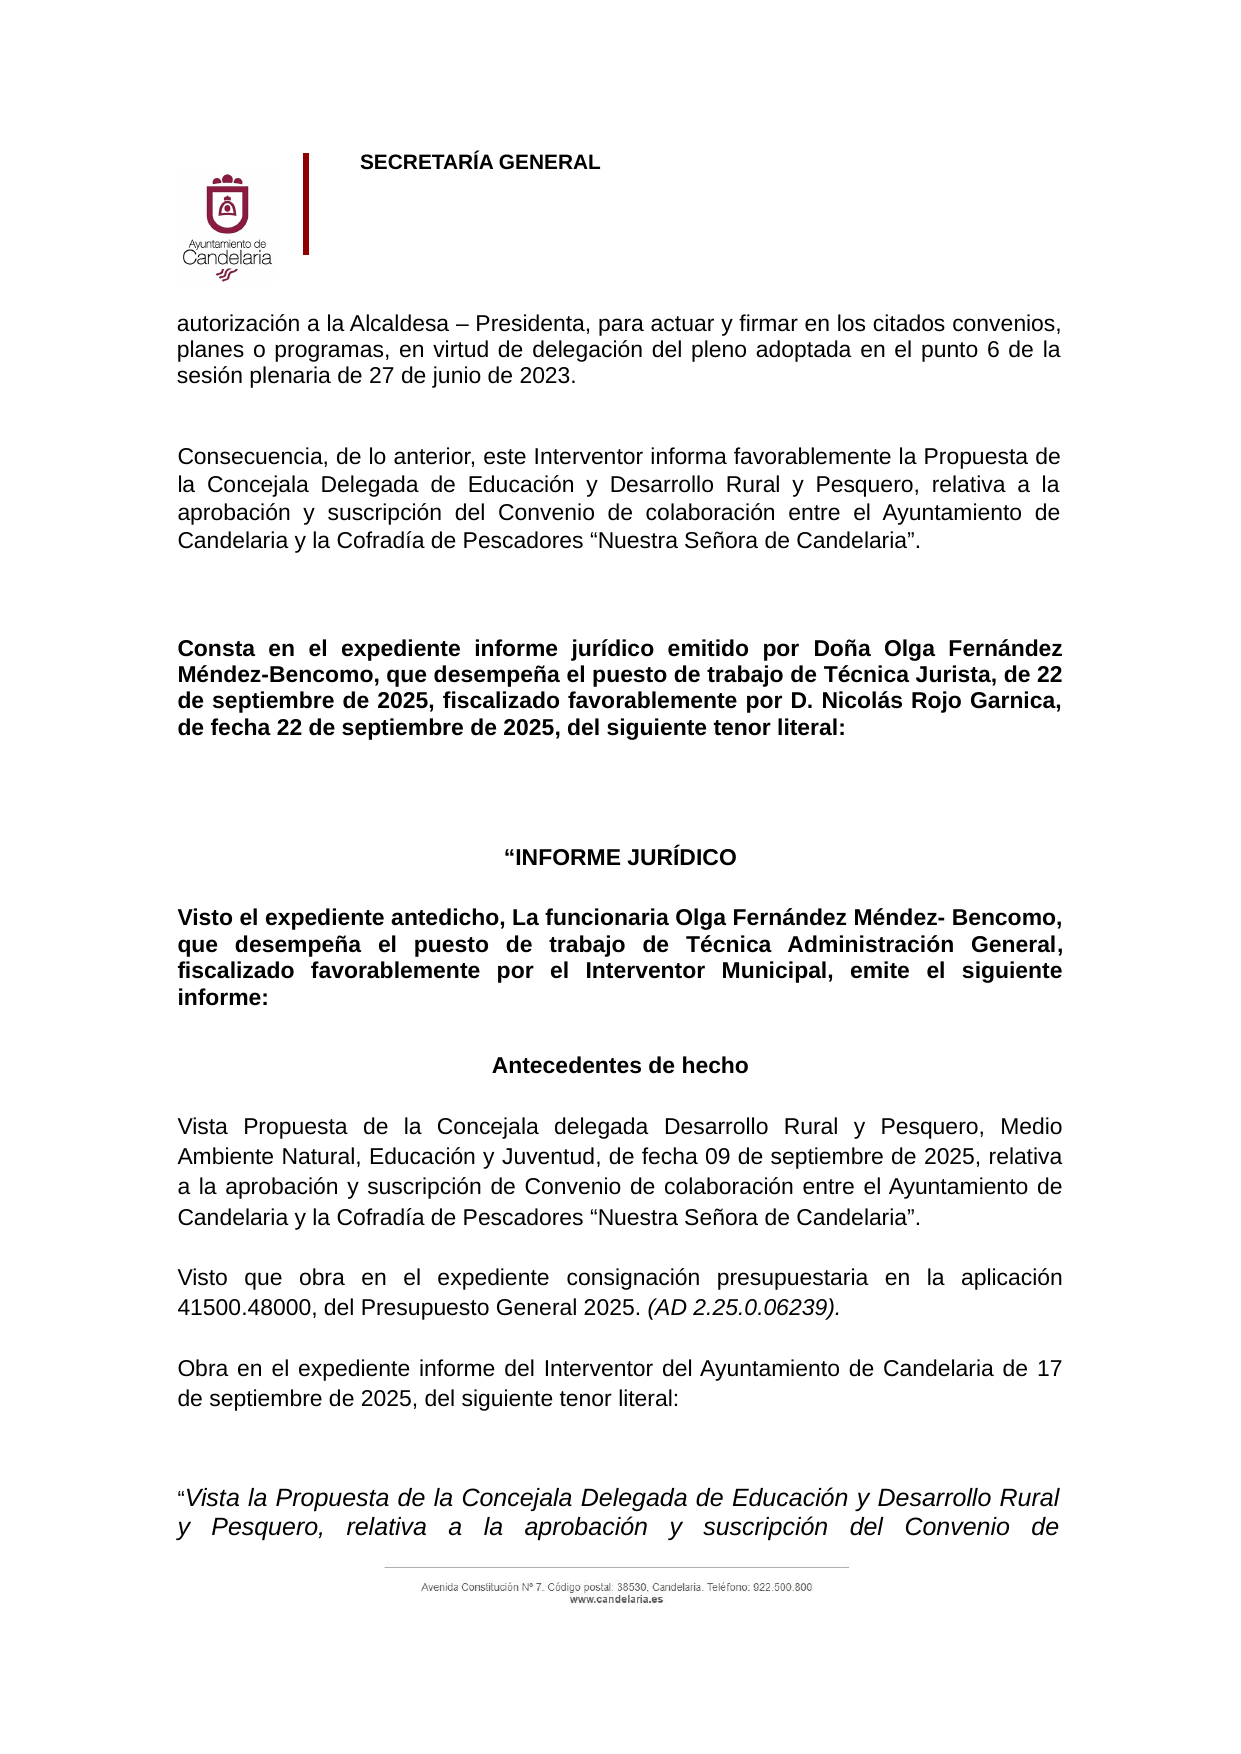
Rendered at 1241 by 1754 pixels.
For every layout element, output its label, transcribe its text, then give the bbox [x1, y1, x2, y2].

text “INFORME JURÍDICO [177, 844, 1063, 870]
text Visto el expediente antedicho, La funcionaria Olga Fernández Méndez- Bencomo, que desempeña el puesto de trabajo de Técnica Administración General, fiscalizado favorablemente por el Interventor Municipal, emite el siguiente informe: [177, 904, 1063, 1010]
text Vista Propuesta de la Concejala delegada Desarrollo Rural y Pesquero, Medio Ambiente Natural, Educación y Juventud, de fecha 09 de septiembre de 2025, relativa a la aprobación y suscripción de Convenio de colaboración entre el Ayuntamiento de Candelaria y la Cofradía de Pescadores “Nuestra Señora de Candelaria”. [177, 1113, 1063, 1230]
text Consecuencia, de lo anterior, este Interventor informa favorablemente la Propuesta de la Concejala Delegada de Educación y Desarrollo Rural y Pesquero, relativa a la aprobación y suscripción del Convenio de colaboración entre el Ayuntamiento de Candelaria y la Cofradía de Pescadores “Nuestra Señora de Candelaria”. [177, 443, 1061, 554]
text “Vista la Propuesta de la Concejala Delegada de Educación y Desarrollo Rural y Pesquero, relativa a la aprobación y suscripción del Convenio de [177, 1483, 1063, 1540]
text Visto que obra en el expediente consignación presupuestaria en la aplicación 41500.48000, del Presupuesto General 2025. (AD 2.25.0.06239). [177, 1264, 1063, 1321]
text Consta en el expediente informe jurídico emitido por Doña Olga Fernández Méndez-Bencomo, que desempeña el puesto de trabajo de Técnica Jurista, de 22 de septiembre de 2025, fiscalizado favorablemente por D. Nicolás Rojo Garnica, de fecha 22 de septiembre de 2025, del siguiente tenor literal: [177, 634, 1063, 740]
text autorización a la Alcaldesa – Presidenta, para actuar y firmar en los citados convenios, planes o programas, en virtud de delegación del pleno adoptada en el punto 6 de la sesión plenaria de 27 de junio de 2023. [177, 309, 1063, 388]
text Obra en el expediente informe del Interventor del Ayuntamiento de Candelaria de 17 de septiembre de 2025, del siguiente tenor literal: [177, 1354, 1063, 1411]
text Antecedentes de hecho [177, 1052, 1063, 1079]
